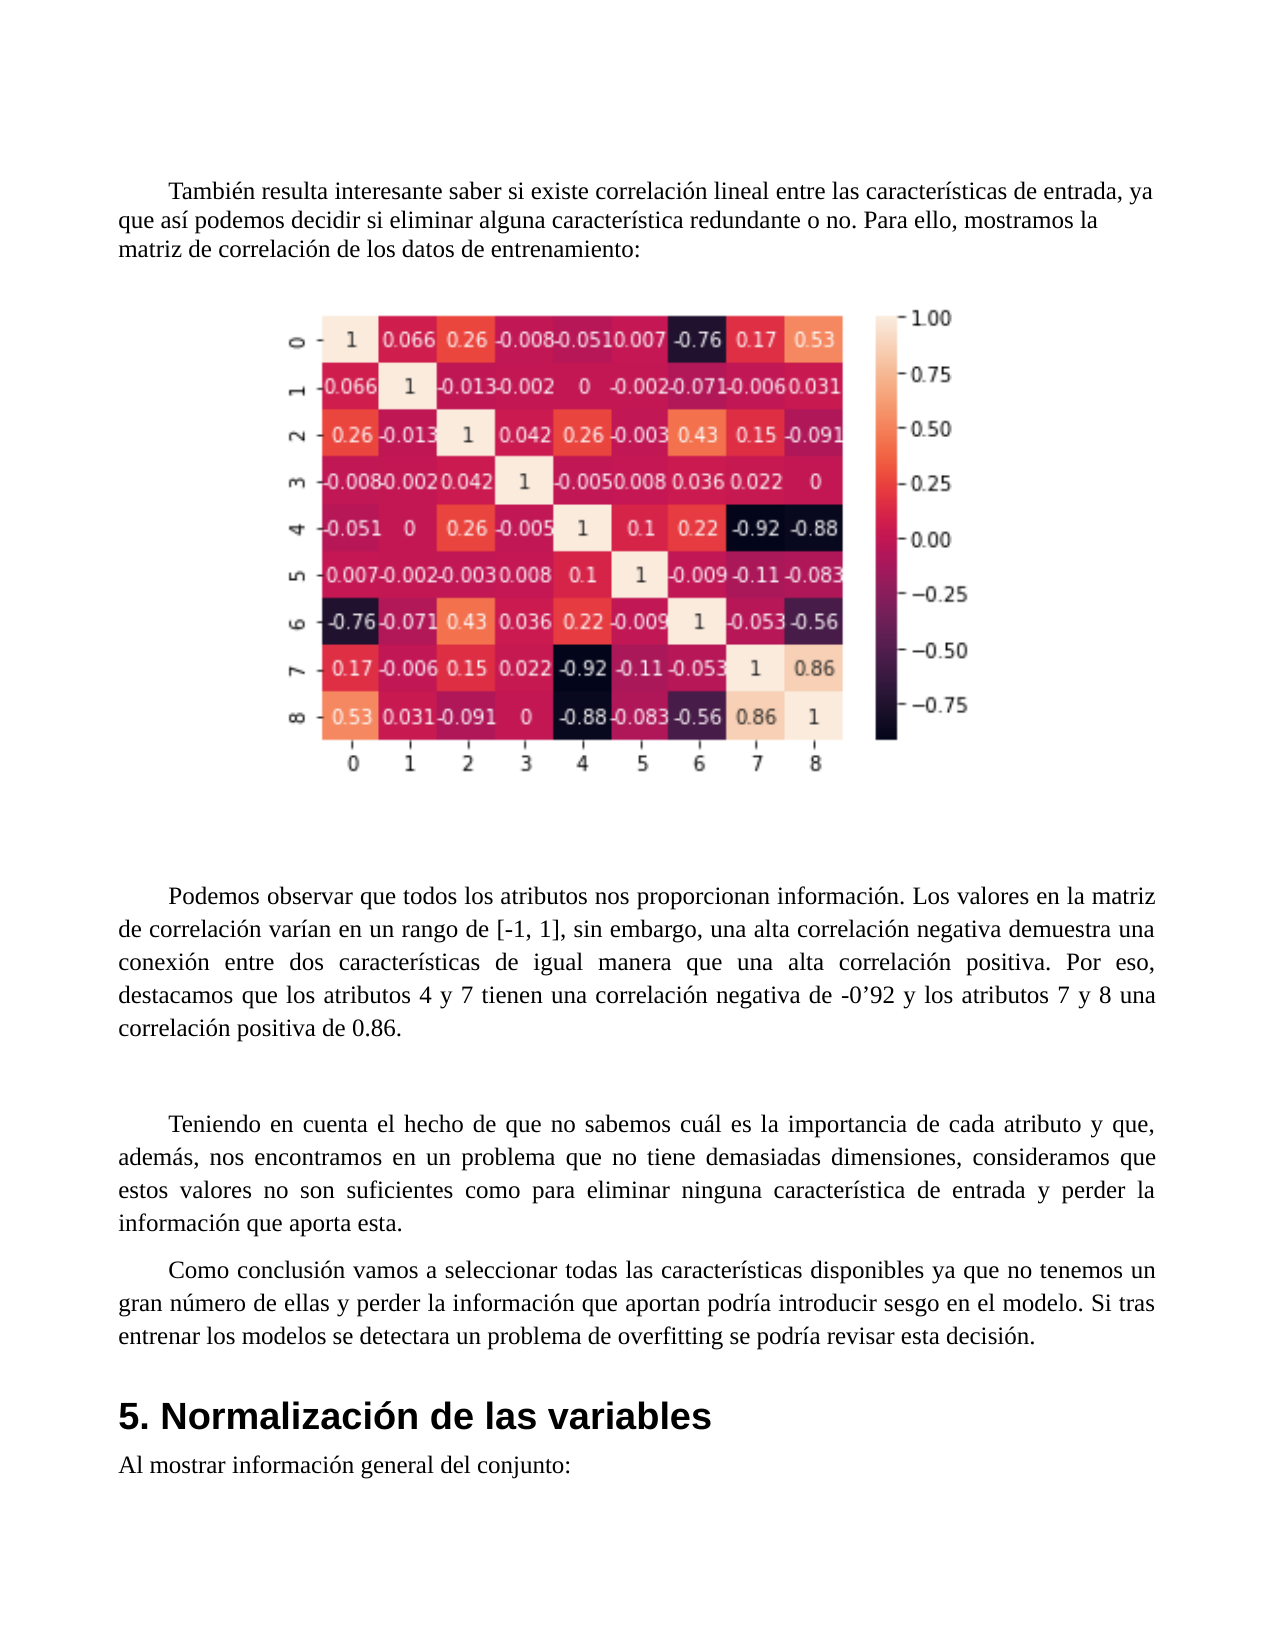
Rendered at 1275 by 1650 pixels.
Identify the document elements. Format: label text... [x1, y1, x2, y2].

subtitle 5. Normalización de las variables [118, 1394, 1157, 1438]
text Al mostrar información general del conjunto: [118, 1450, 1157, 1479]
text También resulta interesante saber si existe correlación lineal entre las características de entrada, ya que así podemos decidir si eliminar alguna característica redundante o no. Para ello, mostramos la matriz de correlación de los datos de entrenamiento: [118, 176, 1157, 263]
picture [277, 297, 983, 787]
text Podemos observar que todos los atributos nos proporcionan información. Los valores en la matriz de correlación varían en un rango de [-1, 1], sin embargo, una alta correlación negativa demuestra una conexión entre dos características de igual manera que una alta correlación positiva. Por eso, destacamos que los atributos 4 y 7 tienen una correlación negativa de -0’92 y los atributos 7 y 8 una correlación positiva de 0.86. [118, 881, 1157, 1042]
text Como conclusión vamos a seleccionar todas las características disponibles ya que no tenemos un gran número de ellas y perder la información que aportan podría introducir sesgo en el modelo. Si tras entrenar los modelos se detectara un problema de overfitting se podría revisar esta decisión. [118, 1255, 1157, 1350]
text Teniendo en cuenta el hecho de que no sabemos cuál es la importancia de cada atributo y que, además, nos encontramos en un problema que no tiene demasiadas dimensiones, consideramos que estos valores no son suficientes como para eliminar ninguna característica de entrada y perder la información que aporta esta. [118, 1109, 1157, 1237]
